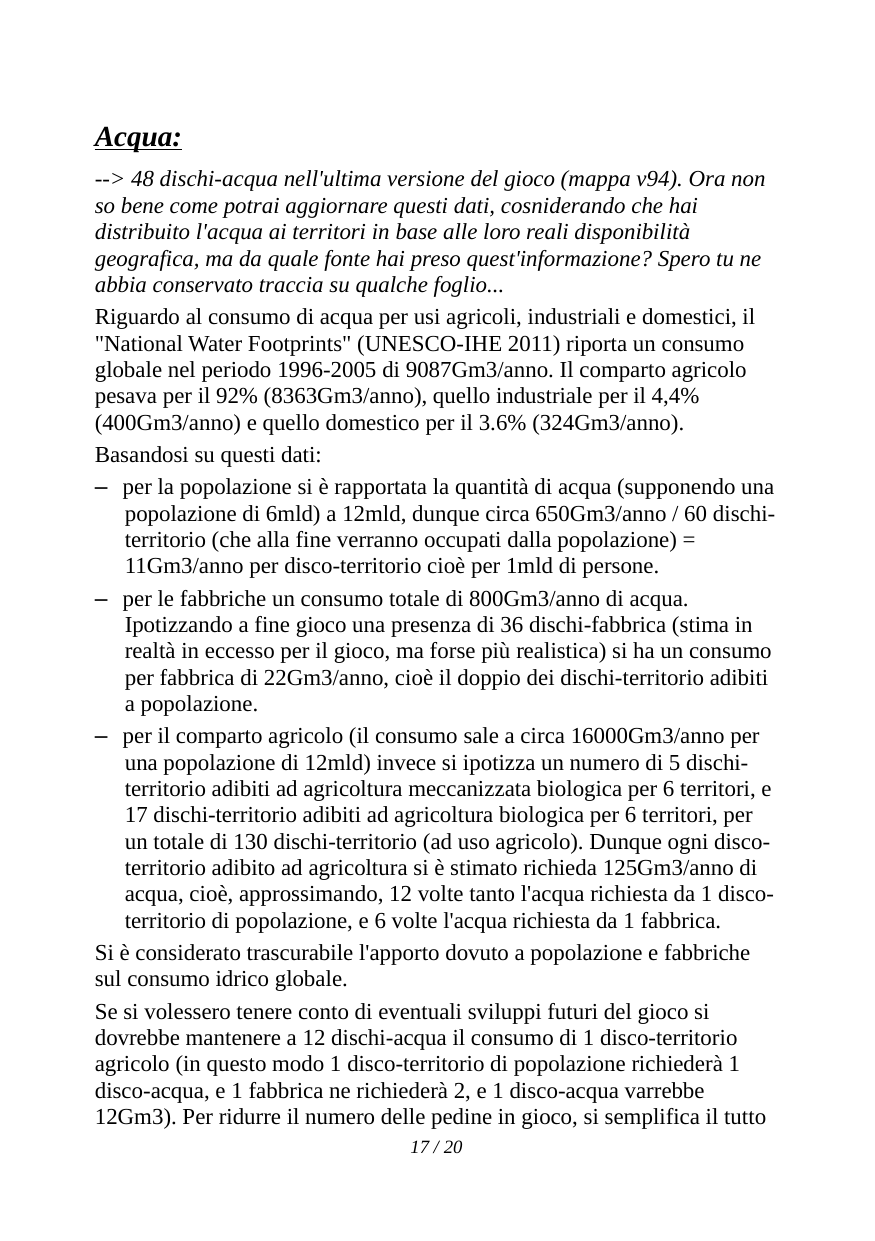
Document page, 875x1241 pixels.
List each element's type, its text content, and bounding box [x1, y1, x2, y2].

subtitle Acqua: [94, 119, 779, 153]
text Riguardo al consumo di acqua per usi agricoli, industriali e domestici, il "National Water Footprints" (UNESCO-IHE 2011) riporta un consumo globale nel periodo 1996-2005 di 9087Gm3/anno. Il comparto agricolo pesava per il 92% (8363Gm3/anno), quello industriale per il 4,4% (400Gm3/anno) e quello domestico per il 3.6% (324Gm3/anno). [94, 303, 779, 435]
list per le fabbriche un consumo totale di 800Gm3/anno di acqua. Ipotizzando a fine gioco una presenza di 36 dischi-fabbrica (stima in realtà in eccesso per il gioco, ma forse più realistica) si ha un consumo per fabbrica di 22Gm3/anno, cioè il doppio dei dischi-territorio adibiti a popolazione. [94, 584, 779, 716]
text Si è considerato trascurabile l'apporto dovuto a popolazione e fabbriche sul consumo idrico globale. [94, 939, 779, 992]
text --> 48 dischi-acqua nell'ultima versione del gioco (mappa v94). Ora non so bene come potrai aggiornare questi dati, cosniderando che hai distribuito l'acqua ai territori in base alle loro reali disponibilità geografica, ma da quale fonte hai preso quest'informazione? Spero tu ne abbia conservato traccia su qualche foglio... [94, 166, 779, 297]
text Basandosi su questi dati: [94, 441, 779, 467]
text Se si volessero tenere conto di eventuali sviluppi futuri del gioco si dovrebbe mantenere a 12 dischi-acqua il consumo di 1 disco-territorio agricolo (in questo modo 1 disco-territorio di popolazione richiederà 1 disco-acqua, e 1 fabbrica ne richiederà 2, e 1 disco-acqua varrebbe 12Gm3). Per ridurre il numero delle pedine in gioco, si semplifica il tutto [94, 998, 779, 1129]
list per la popolazione si è rapportata la quantità di acqua (supponendo una popolazione di 6mld) a 12mld, dunque circa 650Gm3/anno / 60 dischi-territorio (che alla fine verranno occupati dalla popolazione) = 11Gm3/anno per disco-territorio cioè per 1mld di persone. [94, 473, 779, 579]
list per il comparto agricolo (il consumo sale a circa 16000Gm3/anno per una popolazione di 12mld) invece si ipotizza un numero di 5 dischi-territorio adibiti ad agricoltura meccanizzata biologica per 6 territori, e 17 dischi-territorio adibiti ad agricoltura biologica per 6 territori, per un totale di 130 dischi-territorio (ad uso agricolo). Dunque ogni disco-territorio adibito ad agricoltura si è stimato richieda 125Gm3/anno di acqua, cioè, approssimando, 12 volte tanto l'acqua richiesta da 1 disco-territorio di popolazione, e 6 volte l'acqua richiesta da 1 fabbrica. [94, 722, 779, 933]
